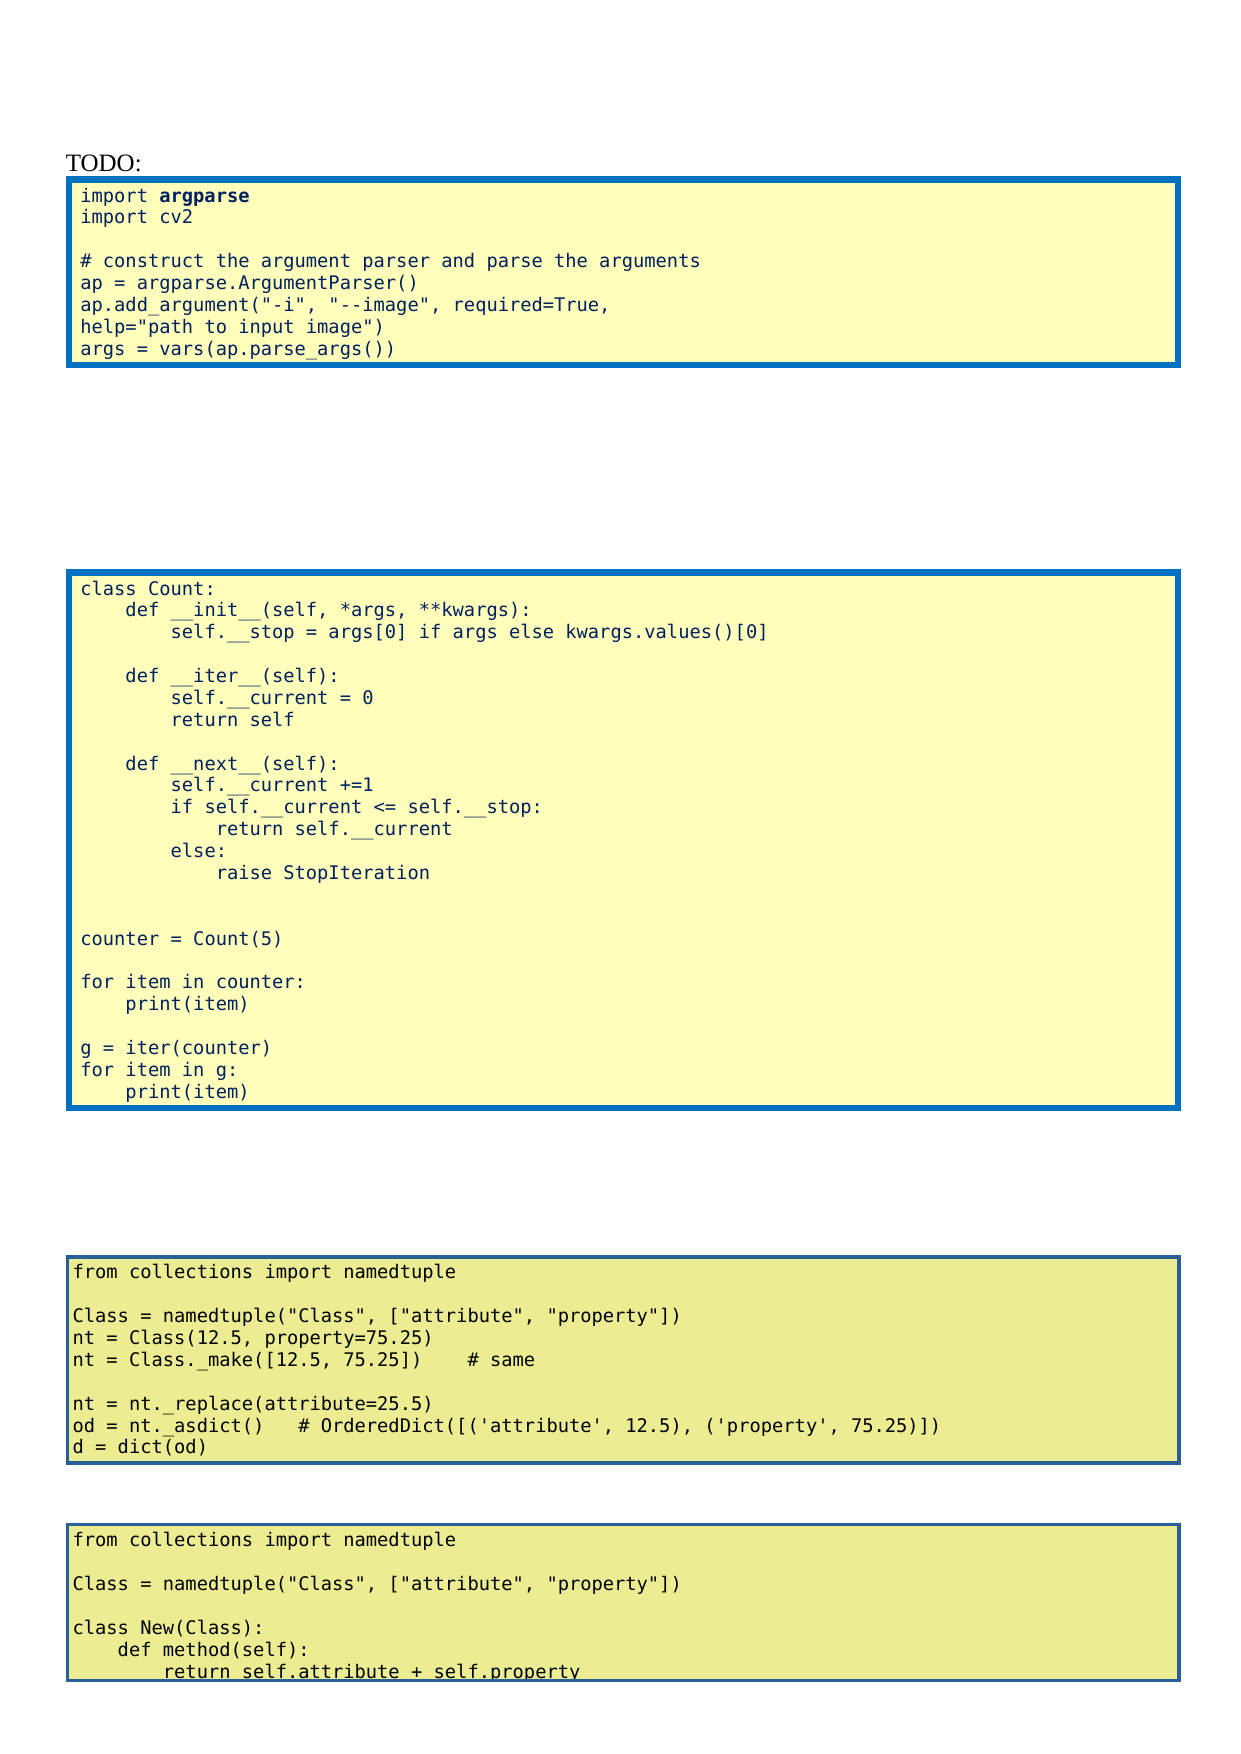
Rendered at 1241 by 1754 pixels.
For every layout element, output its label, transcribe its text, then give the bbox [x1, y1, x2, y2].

text def __next__(self): [72, 744, 1175, 766]
text from collections import namedtuple [69, 1526, 1177, 1544]
text args = vars(ap.parse_args()) [72, 329, 1175, 362]
text Class = namedtuple("Class", ["attribute", "property"]) [69, 1566, 1177, 1588]
text if self.__current <= self.__stop: [72, 788, 1175, 810]
text self.__current = 0 [72, 679, 1175, 701]
text ap = argparse.ArgumentParser() [72, 264, 1175, 286]
text import cv2 [72, 198, 1175, 220]
text return self [72, 701, 1175, 722]
text else: [72, 832, 1175, 854]
text return self.__current [72, 810, 1175, 832]
text for item in g: [72, 1051, 1175, 1072]
text import argparse [72, 183, 1175, 198]
text d = dict(od) [69, 1430, 1177, 1461]
text raise StopIteration [72, 854, 1175, 876]
text from collections import namedtuple [69, 1259, 1177, 1277]
text nt = Class._make([12.5, 75.25]) # same [69, 1342, 1177, 1364]
text print(item) [72, 985, 1175, 1007]
text od = nt._asdict() # OrderedDict([('attribute', 12.5), ('property', 75.25)]) [69, 1408, 1177, 1430]
text class New(Class): [69, 1610, 1177, 1632]
text def method(self): [69, 1632, 1177, 1654]
text ap.add_argument("-i", "--image", required=True, [72, 286, 1175, 308]
text g = iter(counter) [72, 1029, 1175, 1051]
text for item in counter: [72, 963, 1175, 985]
text # construct the argument parser and parse the arguments [72, 242, 1175, 264]
text class Count: [72, 576, 1175, 591]
text nt = Class(12.5, property=75.25) [69, 1320, 1177, 1342]
text self.__stop = args[0] if args else kwargs.values()[0] [72, 613, 1175, 635]
text def __iter__(self): [72, 657, 1175, 679]
text TODO: [66, 148, 1181, 176]
text help="path to input image") [72, 308, 1175, 329]
text def __init__(self, *args, **kwargs): [72, 591, 1175, 613]
text print(item) [72, 1072, 1175, 1105]
text self.__current +=1 [72, 766, 1175, 788]
text counter = Count(5) [72, 919, 1175, 941]
text Class = namedtuple("Class", ["attribute", "property"]) [69, 1298, 1177, 1320]
text return self.attribute + self.property [69, 1654, 1177, 1679]
text nt = nt._replace(attribute=25.5) [69, 1386, 1177, 1408]
